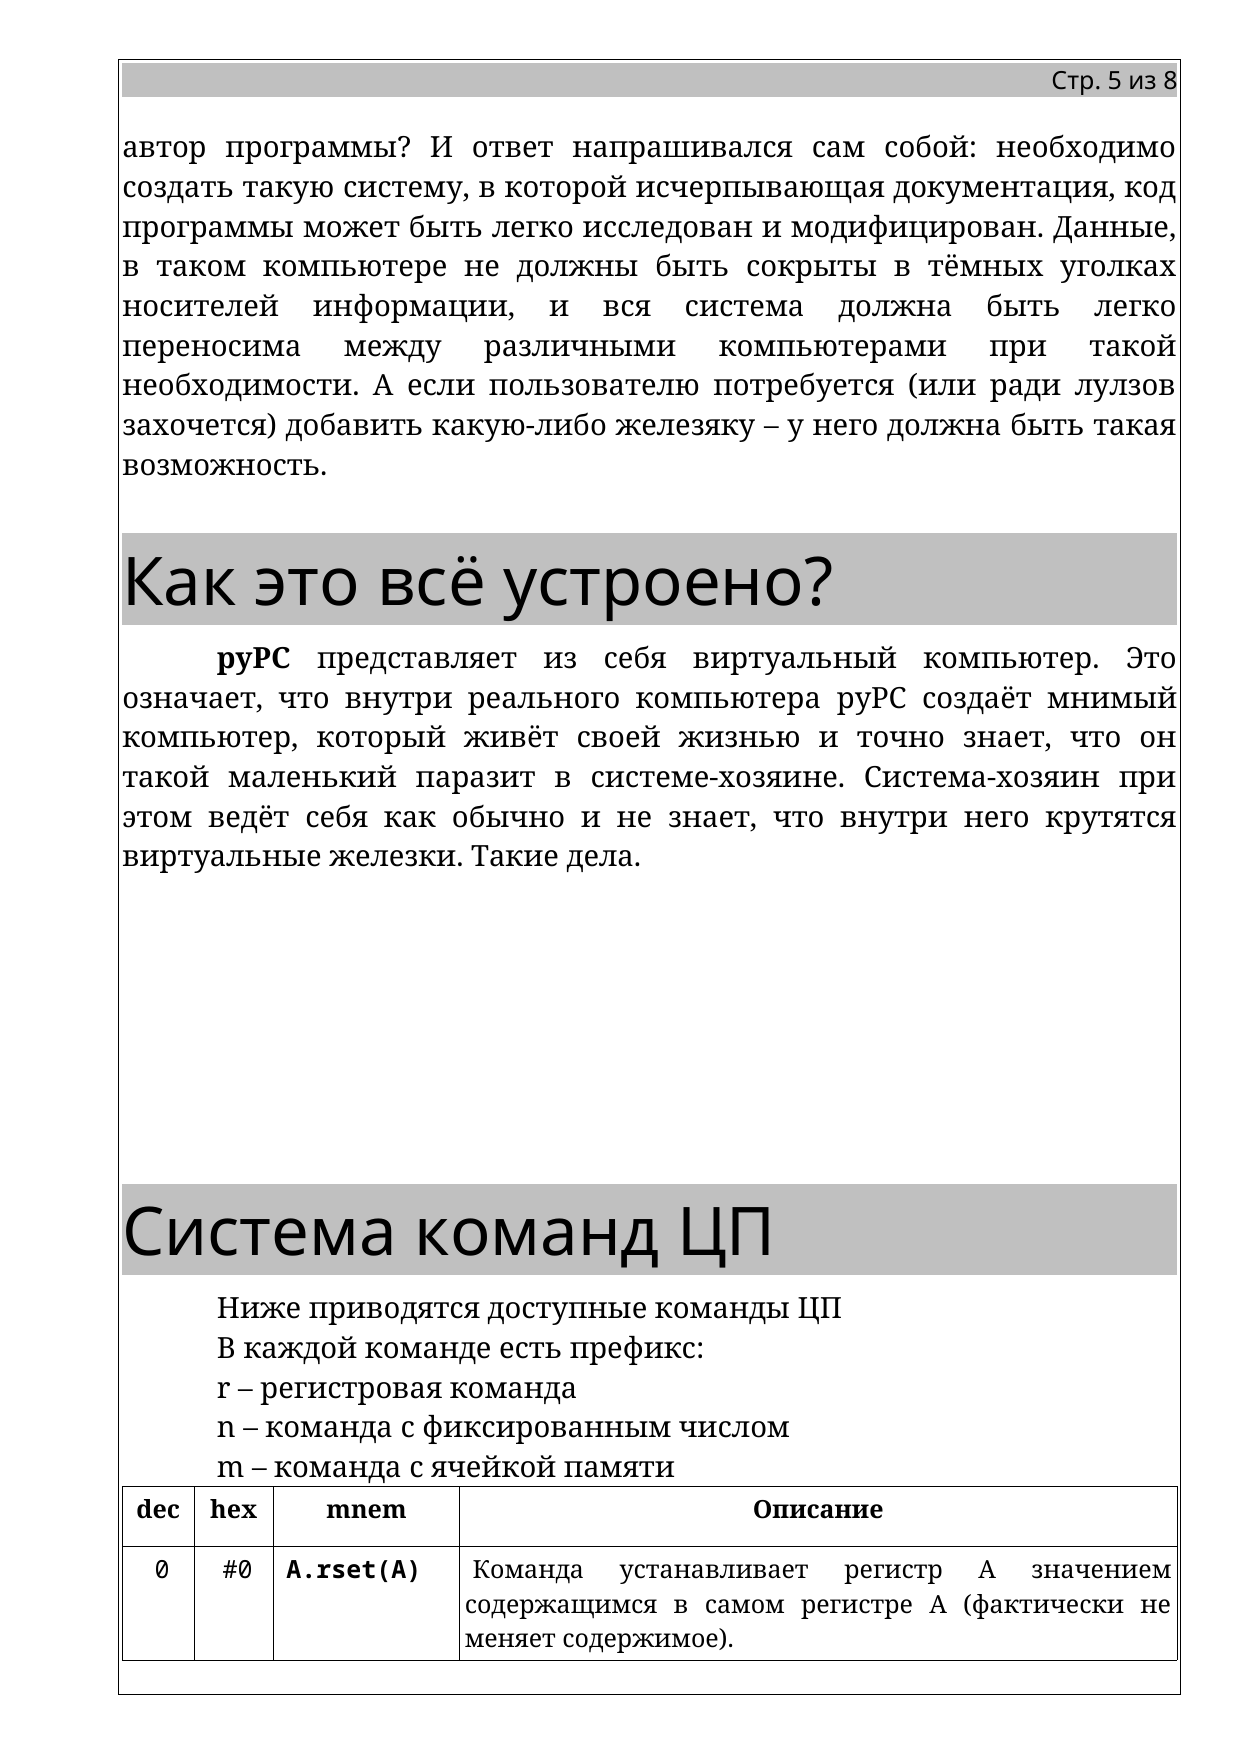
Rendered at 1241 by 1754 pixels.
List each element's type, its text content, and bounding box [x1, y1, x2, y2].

table_header hex [195, 1487, 273, 1546]
table_cell #0 [195, 1547, 273, 1660]
table_cell A.rset(A) [274, 1547, 459, 1660]
text m – команда с ячейкой памяти [122, 1446, 1177, 1486]
table_header dec [123, 1487, 194, 1546]
subtitle Как это всё устроено? [122, 533, 1177, 625]
text n – команда с фиксированным числом [122, 1407, 1177, 1446]
table_cell Команда устанавливает регистр А значением содержащимся в самом регистре А (фактически не меняет содержимое). [460, 1547, 1177, 1660]
subtitle Система команд ЦП [122, 1184, 1177, 1275]
text pyPC представляет из себя виртуальный компьютер. Это означает, что внутри реального компьютера pyPC создаёт мнимый компьютер, который живёт своей жизнью и точно знает, что он такой маленький паразит в системе-хозяине. Система-хозяин при этом ведёт себя как обычно и не знает, что внутри него крутятся виртуальные железки. Такие дела. [122, 637, 1177, 875]
text автор программы? И ответ напрашивался сам собой: необходимо создать такую систему, в которой исчерпывающая документация, код программы может быть легко исследован и модифицирован. Данные, в таком компьютере не должны быть сокрыты в тёмных уголках носителей информации, и вся система должна быть легко переносима между различными компьютерами при такой необходимости. А если пользователю потребуется (или ради лулзов захочется) добавить какую-либо железяку – у него должна быть такая возможность. [122, 127, 1177, 484]
text Ниже приводятся доступные команды ЦП [122, 1287, 1177, 1327]
table_header Описание [460, 1487, 1177, 1546]
text r – регистровая команда [122, 1367, 1177, 1407]
table_header mnem [274, 1487, 459, 1546]
text В каждой команде есть префикс: [122, 1327, 1177, 1367]
table_cell 0 [123, 1547, 194, 1660]
